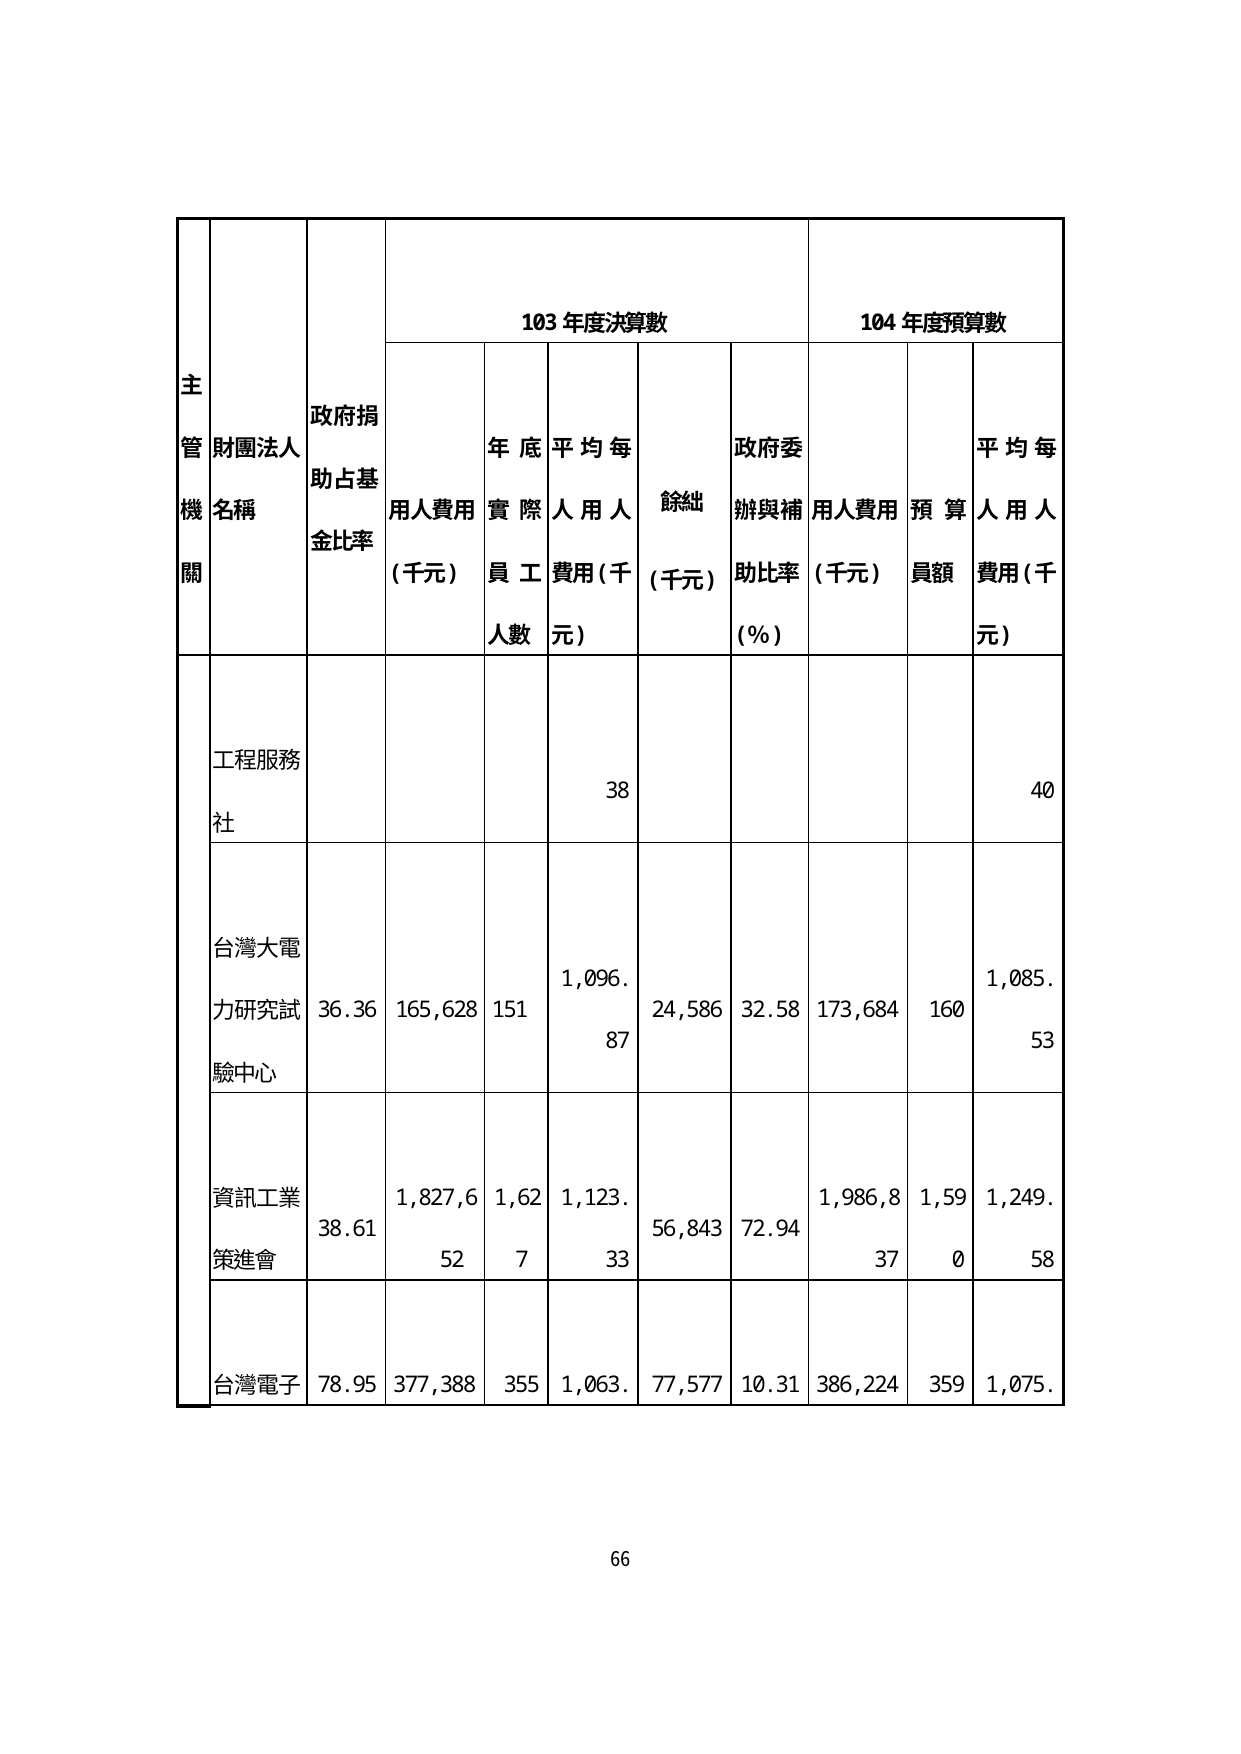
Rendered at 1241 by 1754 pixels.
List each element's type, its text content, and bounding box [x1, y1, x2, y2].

table_cell 政府委辦與補助比率(％) [732, 343, 808, 654]
table_cell 32.58 [732, 843, 808, 1092]
table_cell 1,627 [485, 1093, 547, 1279]
table_cell 1,986,837 [809, 1093, 907, 1279]
table_cell 24,586 [639, 843, 730, 1092]
table_cell 40 [974, 656, 1062, 842]
table_cell 78.95 [308, 1281, 385, 1404]
table_cell 用人費用(千元) [809, 343, 907, 654]
table_cell [732, 656, 808, 842]
table_header 103年度決算數 [386, 220, 808, 342]
table_cell 160 [908, 843, 972, 1092]
table_header 財團法人名稱 [211, 220, 306, 654]
table_cell 1,096.87 [549, 843, 637, 1092]
table_cell [908, 656, 972, 842]
table_cell 餘絀 (千元) [639, 343, 730, 654]
table_cell 台灣大電力研究試驗中心 [211, 843, 306, 1092]
table_cell [308, 656, 385, 842]
table_cell 1,123.33 [549, 1093, 637, 1279]
table_cell 1,075. [974, 1281, 1062, 1404]
table_cell [639, 656, 730, 842]
table_cell 38 [549, 656, 637, 842]
table_cell 1,063. [549, 1281, 637, 1404]
table_cell 1,085.53 [974, 843, 1062, 1092]
table_cell 355 [485, 1281, 547, 1404]
table_cell 151 [485, 843, 547, 1092]
table_cell 386,224 [809, 1281, 907, 1404]
table_cell 平均每人用人費用(千元) [549, 343, 637, 654]
table_cell 工程服務社 [211, 656, 306, 842]
table_cell 1,590 [908, 1093, 972, 1279]
table_cell [179, 656, 209, 1404]
table_cell 72.94 [732, 1093, 808, 1279]
table_cell 台灣電子 [211, 1281, 306, 1404]
table_cell 1,827,652 [386, 1093, 484, 1279]
table_cell 資訊工業策進會 [211, 1093, 306, 1279]
table_cell 359 [908, 1281, 972, 1404]
table_cell 預算員額 [908, 343, 972, 654]
table_cell [809, 656, 907, 842]
table_cell 1,249.58 [974, 1093, 1062, 1279]
table_header 主管機關 [179, 220, 209, 654]
table_cell 173,684 [809, 843, 907, 1092]
table_cell 377,388 [386, 1281, 484, 1404]
table_cell 56,843 [639, 1093, 730, 1279]
table_cell 38.61 [308, 1093, 385, 1279]
table_cell 用人費用(千元) [386, 343, 484, 654]
table_cell 165,628 [386, 843, 484, 1092]
table_cell 平均每人用人費用(千元) [974, 343, 1062, 654]
table_header 政府捐助占基金比率 [308, 220, 385, 654]
table_cell [485, 656, 547, 842]
table_cell 年底實際員工人數 [485, 343, 547, 654]
table_cell 36.36 [308, 843, 385, 1092]
table_cell 77,577 [639, 1281, 730, 1404]
table_cell 10.31 [732, 1281, 808, 1404]
table_cell [386, 656, 484, 842]
table_header 104年度預算數 [809, 220, 1062, 342]
